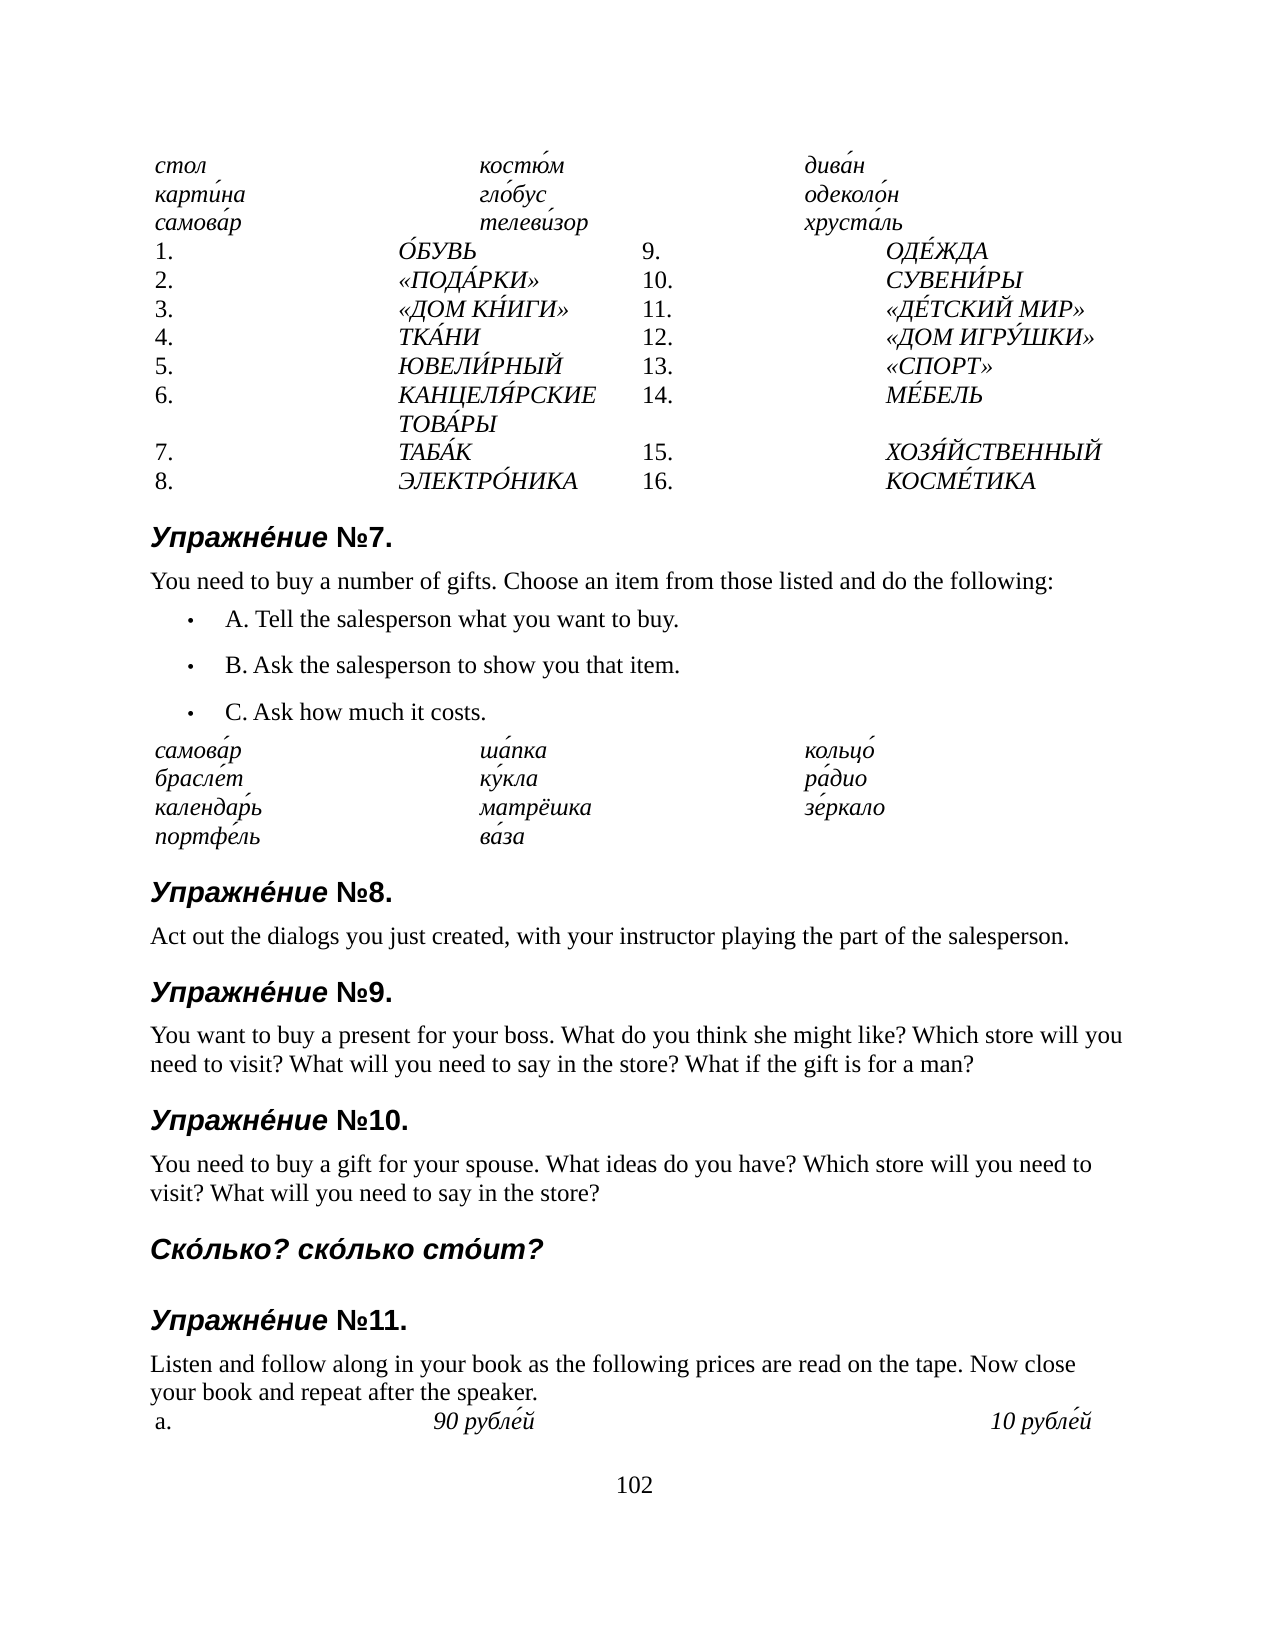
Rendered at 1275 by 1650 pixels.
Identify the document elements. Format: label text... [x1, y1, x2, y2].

table_cell ТАБА́К [394, 438, 637, 466]
table_cell зе́ркало [800, 792, 1125, 821]
table_cell 12. [638, 323, 881, 351]
table_cell «ПОДА́РКИ» [394, 265, 637, 294]
table_cell 14. [638, 380, 881, 437]
table_cell [800, 821, 1125, 850]
subtitle Ско́лько? ско́лько сто́ит? [150, 1232, 1125, 1265]
table_cell гло́бус [475, 179, 637, 207]
table_cell «ДОМ КН́ИГИ» [394, 294, 637, 322]
table_cell стол [150, 150, 312, 179]
table_cell СУВЕНИ́РЫ [881, 265, 1125, 294]
table_cell портфе́ль [150, 821, 475, 850]
table_cell 11. [638, 294, 881, 322]
table_cell хруста́ль [800, 208, 962, 236]
subtitle Упражне́ние №11. [150, 1303, 1125, 1336]
table_cell [963, 150, 1125, 179]
table_cell «ДЕ́ТСКИЙ МИР» [881, 294, 1125, 322]
table_header кольцо́ [800, 735, 1125, 763]
subtitle Упражне́ние №7. [150, 520, 1125, 553]
table_cell [313, 208, 475, 236]
table_cell самова́р [150, 208, 312, 236]
text You need to buy a number of gifts. Choose an item from those listed and do the following: [150, 566, 1125, 595]
table_cell ва́за [475, 821, 800, 850]
table_cell [638, 150, 800, 179]
table_cell 10. [638, 265, 881, 294]
table_cell 2. [150, 265, 394, 294]
table_cell [963, 208, 1125, 236]
table_cell дива́н [800, 150, 962, 179]
text Listen and follow along in your book as the following prices are read on the tape. Now close your book and repeat after the speaker. [150, 1349, 1125, 1406]
table_cell [963, 179, 1125, 207]
table_cell 4. [150, 323, 394, 351]
text Act out the dialogs you just created, with your instructor playing the part of the salesperson. [150, 921, 1125, 949]
table_cell 15. [638, 438, 881, 466]
list B. Ask the salesperson to show you that item. [187, 650, 1125, 679]
table_header О́БУВЬ [394, 236, 637, 265]
subtitle Упражне́ние №9. [150, 974, 1125, 1008]
table_cell 16. [638, 466, 881, 495]
table_header 1. [150, 236, 394, 265]
table_cell КАНЦЕЛЯ́РСКИЕ ТОВА́РЫ [394, 380, 637, 437]
table_cell календар́ь [150, 792, 475, 821]
table_cell КОСМЕ́ТИКА [881, 466, 1125, 495]
list A. Tell the salesperson what you want to buy. [187, 604, 1125, 632]
table_cell 7. [150, 438, 394, 466]
table_cell ТКА́НИ [394, 323, 637, 351]
table_cell [638, 179, 800, 207]
table_cell брасле́т [150, 764, 475, 792]
table_cell ХОЗЯ́ЙСТВЕННЫЙ [881, 438, 1125, 466]
subtitle Упражне́ние №8. [150, 875, 1125, 908]
table_cell карти́на [150, 179, 312, 207]
table_cell ЭЛЕКТРО́НИКА [394, 466, 637, 495]
list C. Ask how much it costs. [187, 697, 1125, 726]
table_header ша́пка [475, 735, 800, 763]
table_cell 8. [150, 466, 394, 495]
table_cell 13. [638, 351, 881, 380]
table_cell 6. [150, 380, 394, 437]
table_header самова́р [150, 735, 475, 763]
table_cell «ДОМ ИГРУ́ШКИ» [881, 323, 1125, 351]
table_cell 5. [150, 351, 394, 380]
text You want to buy a present for your boss. What do you think she might like? Which store will you need to visit? What will you need to say in the store? What if the gift is for a man? [150, 1021, 1125, 1078]
table_cell ку́кла [475, 764, 800, 792]
table_cell [313, 179, 475, 207]
table_header 9. [638, 236, 881, 265]
table_cell «СПОРТ» [881, 351, 1125, 380]
table_header 90 рубле́й [429, 1406, 986, 1435]
table_header 10 рубле́й [986, 1406, 1125, 1435]
table_header ОДЕ́ЖДА [881, 236, 1125, 265]
table_cell костю́м [475, 150, 637, 179]
table_cell [313, 150, 475, 179]
table_cell одеколо́н [800, 179, 962, 207]
table_cell ЮВЕЛИ́РНЫЙ [394, 351, 637, 380]
text You need to buy a gift for your spouse. What ideas do you have? Which store will you need to visit? What will you need to say in the store? [150, 1149, 1125, 1207]
table_cell матрёшка [475, 792, 800, 821]
table_cell [638, 208, 800, 236]
table_cell ра́дио [800, 764, 1125, 792]
subtitle Упражне́ние №10. [150, 1103, 1125, 1137]
table_cell МЕ́БЕЛЬ [881, 380, 1125, 437]
table_cell 3. [150, 294, 394, 322]
table_cell телеви́зор [475, 208, 637, 236]
table_header a. [150, 1406, 428, 1435]
